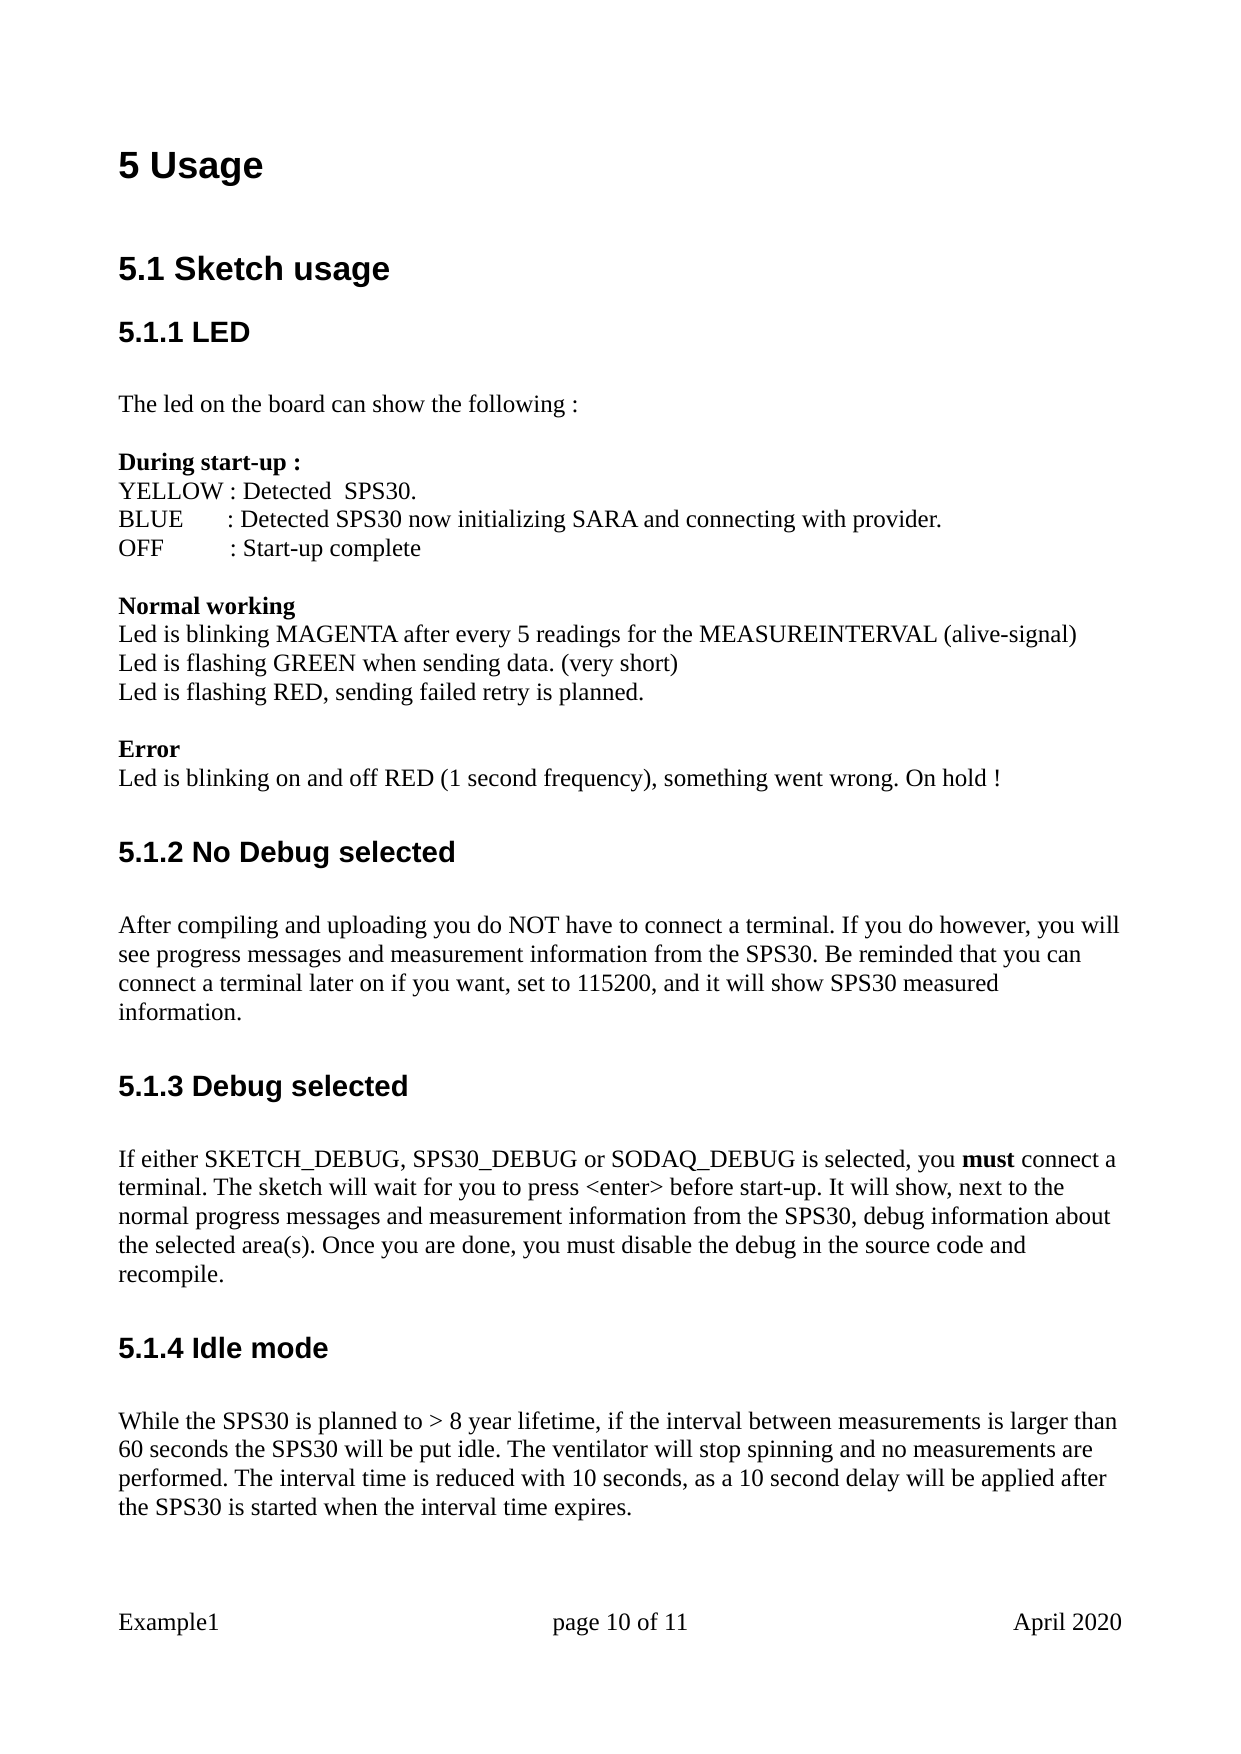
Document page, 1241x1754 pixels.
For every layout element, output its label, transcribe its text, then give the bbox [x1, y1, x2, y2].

text Error [118, 734, 1122, 763]
text The led on the board can show the following : [118, 389, 1122, 418]
text During start-up : [118, 447, 1122, 476]
text Led is flashing GREEN when sending data. (very short) [118, 648, 1122, 677]
text Led is flashing RED, sending failed retry is planned. [118, 677, 1122, 706]
text After compiling and uploading you do NOT have to connect a terminal. If you do however, you will see progress messages and measurement information from the SPS30. Be reminded that you can connect a terminal later on if you want, set to 115200, and it will show SPS30 measured information. [118, 910, 1122, 1025]
text OFF : Start-up complete [118, 533, 1122, 562]
text While the SPS30 is planned to > 8 year lifetime, if the interval between measurements is larger than 60 seconds the SPS30 will be put idle. The ventilator will stop spinning and no measurements are performed. The interval time is reduced with 10 seconds, as a 10 second delay will be applied after the SPS30 is started when the interval time expires. [118, 1406, 1122, 1521]
text If either SKETCH_DEBUG, SPS30_DEBUG or SODAQ_DEBUG is selected, you must connect a terminal. The sketch will wait for you to press <enter> before start-up. It will show, next to the normal progress messages and measurement information from the SPS30, debug information about the selected area(s). Once you are done, you must disable the debug in the source code and recompile. [118, 1144, 1122, 1287]
text Normal working [118, 591, 1122, 619]
text BLUE : Detected SPS30 now initializing SARA and connecting with provider. [118, 504, 1122, 533]
text YELLOW : Detected SPS30. [118, 476, 1122, 504]
subtitle 5.1.1 LED [118, 314, 1122, 348]
subtitle 5.1 Sketch usage [118, 249, 1122, 287]
subtitle 5.1.2 No Debug selected [118, 835, 1122, 869]
subtitle 5.1.4 Idle mode [118, 1331, 1122, 1364]
text Led is blinking on and off RED (1 second frequency), something went wrong. On hold ! [118, 763, 1122, 792]
subtitle 5 Usage [118, 143, 1122, 187]
text Led is blinking MAGENTA after every 5 readings for the MEASUREINTERVAL (alive-signal) [118, 619, 1122, 648]
subtitle 5.1.3 Debug selected [118, 1069, 1122, 1102]
